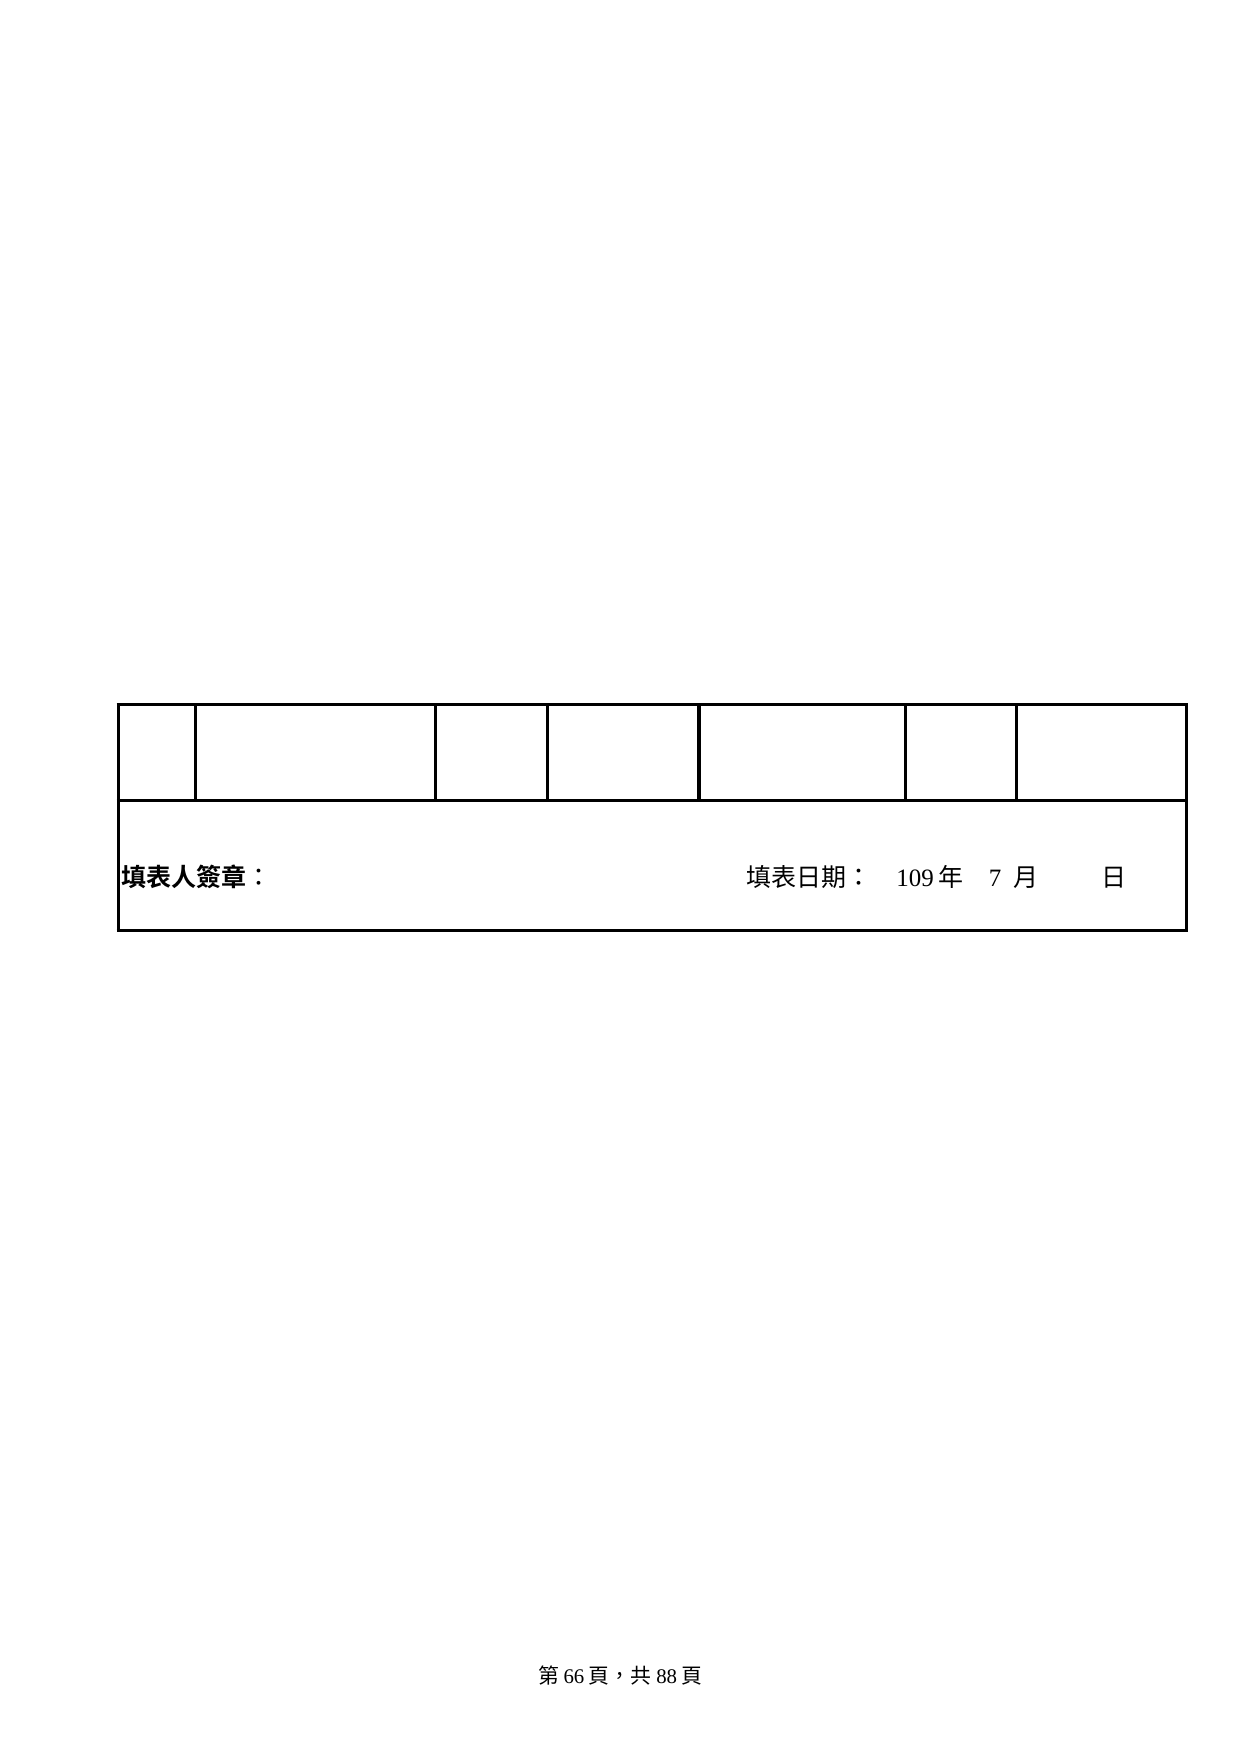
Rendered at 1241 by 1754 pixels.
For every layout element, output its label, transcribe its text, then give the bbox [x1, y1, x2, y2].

table_cell [120, 706, 194, 798]
table_cell [197, 706, 434, 798]
table_cell [146, 932, 1073, 994]
table_cell [907, 706, 1015, 798]
table_cell [701, 706, 904, 798]
table_cell [437, 706, 546, 798]
table_cell [1077, 932, 1187, 994]
table_cell [549, 706, 697, 798]
table_cell [1073, 932, 1077, 994]
table_cell 填表人簽章： 填表日期： 109年 7 月 日 [120, 802, 1185, 928]
table_cell [118, 932, 146, 994]
table_cell [1018, 706, 1185, 798]
